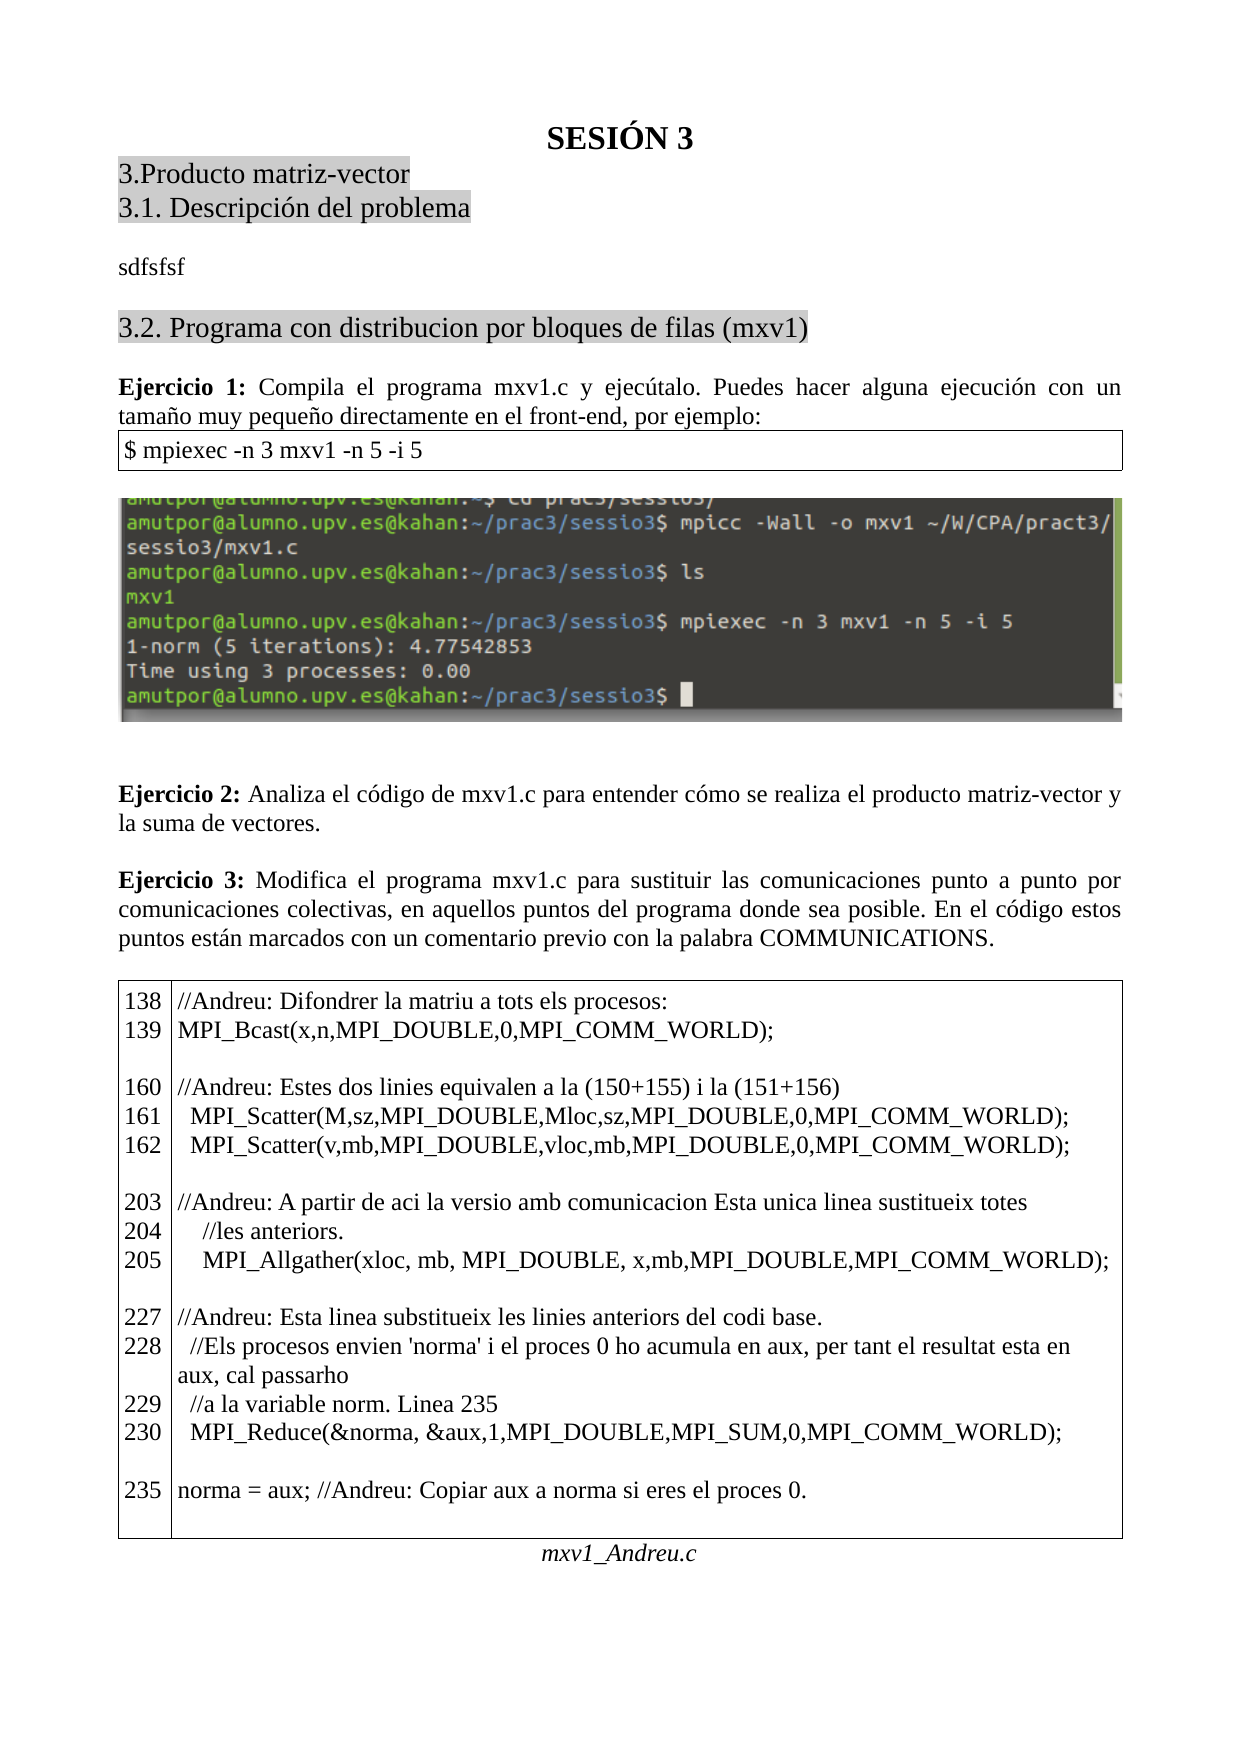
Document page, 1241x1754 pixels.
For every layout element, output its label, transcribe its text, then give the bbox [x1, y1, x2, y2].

picture [118, 498, 1123, 722]
text Ejercicio 3: Modifica el programa mxv1.c para sustituir las comunicaciones punto a punto por comunicaciones colectivas, en aquellos puntos del programa donde sea posible. En el código estos puntos están marcados con un comentario previo con la palabra COMMUNICATIONS. [118, 865, 1122, 952]
text 3.1. Descripción del problema [118, 190, 1122, 223]
table_header 138 139 160 161 162 203 204 205 227 228 229 230 235 [119, 981, 171, 1538]
table_header //Andreu: Difondrer la matriu a tots els procesos: MPI_Bcast(x,n,MPI_DOUBLE,0,MPI_COMM_WORLD); //Andreu: Estes dos linies equivalen a la (150+155) i la (151+156) MPI_Scatter(M,sz,MPI_DOUBLE,Mloc,sz,MPI_DOUBLE,0,MPI_COMM_WORLD); MPI_Scatter(v,mb,MPI_DOUBLE,vloc,mb,MPI_DOUBLE,0,MPI_COMM_WORLD); //Andreu: A partir de aci la versio amb comunicacion Esta unica linea sustitueix totes //les anteriors. MPI_Allgather(xloc, mb, MPI_DOUBLE, x,mb,MPI_DOUBLE,MPI_COMM_WORLD); //Andreu: Esta linea substitueix les linies anteriors del codi base. //Els procesos envien 'norma' i el proces 0 ho acumula en aux, per tant el resultat esta en aux, cal passarho //a la variable norm. Linea 235 MPI_Reduce(&norma, &aux,1,MPI_DOUBLE,MPI_SUM,0,MPI_COMM_WORLD); norma = aux; //Andreu: Copiar aux a norma si eres el proces 0. [172, 981, 1122, 1538]
text sdfsfsf [118, 252, 1122, 281]
text Ejercicio 2: Analiza el código de mxv1.c para entender cómo se realiza el producto matriz-vector y la suma de vectores. [118, 779, 1122, 837]
table_header $ mpiexec -n 3 mxv1 -n 5 -i 5 [119, 431, 1122, 470]
text Ejercicio 1: Compila el programa mxv1.c y ejecútalo. Puedes hacer alguna ejecución con un tamaño muy pequeño directamente en el front-end, por ejemplo: [118, 372, 1122, 429]
text 3.2. Programa con distribucion por bloques de filas (mxv1) [118, 310, 1122, 343]
text 3.Producto matriz-vector [118, 156, 1122, 190]
text SESIÓN 3 [118, 118, 1122, 156]
text mxv1_Andreu.c [118, 1539, 1122, 1567]
